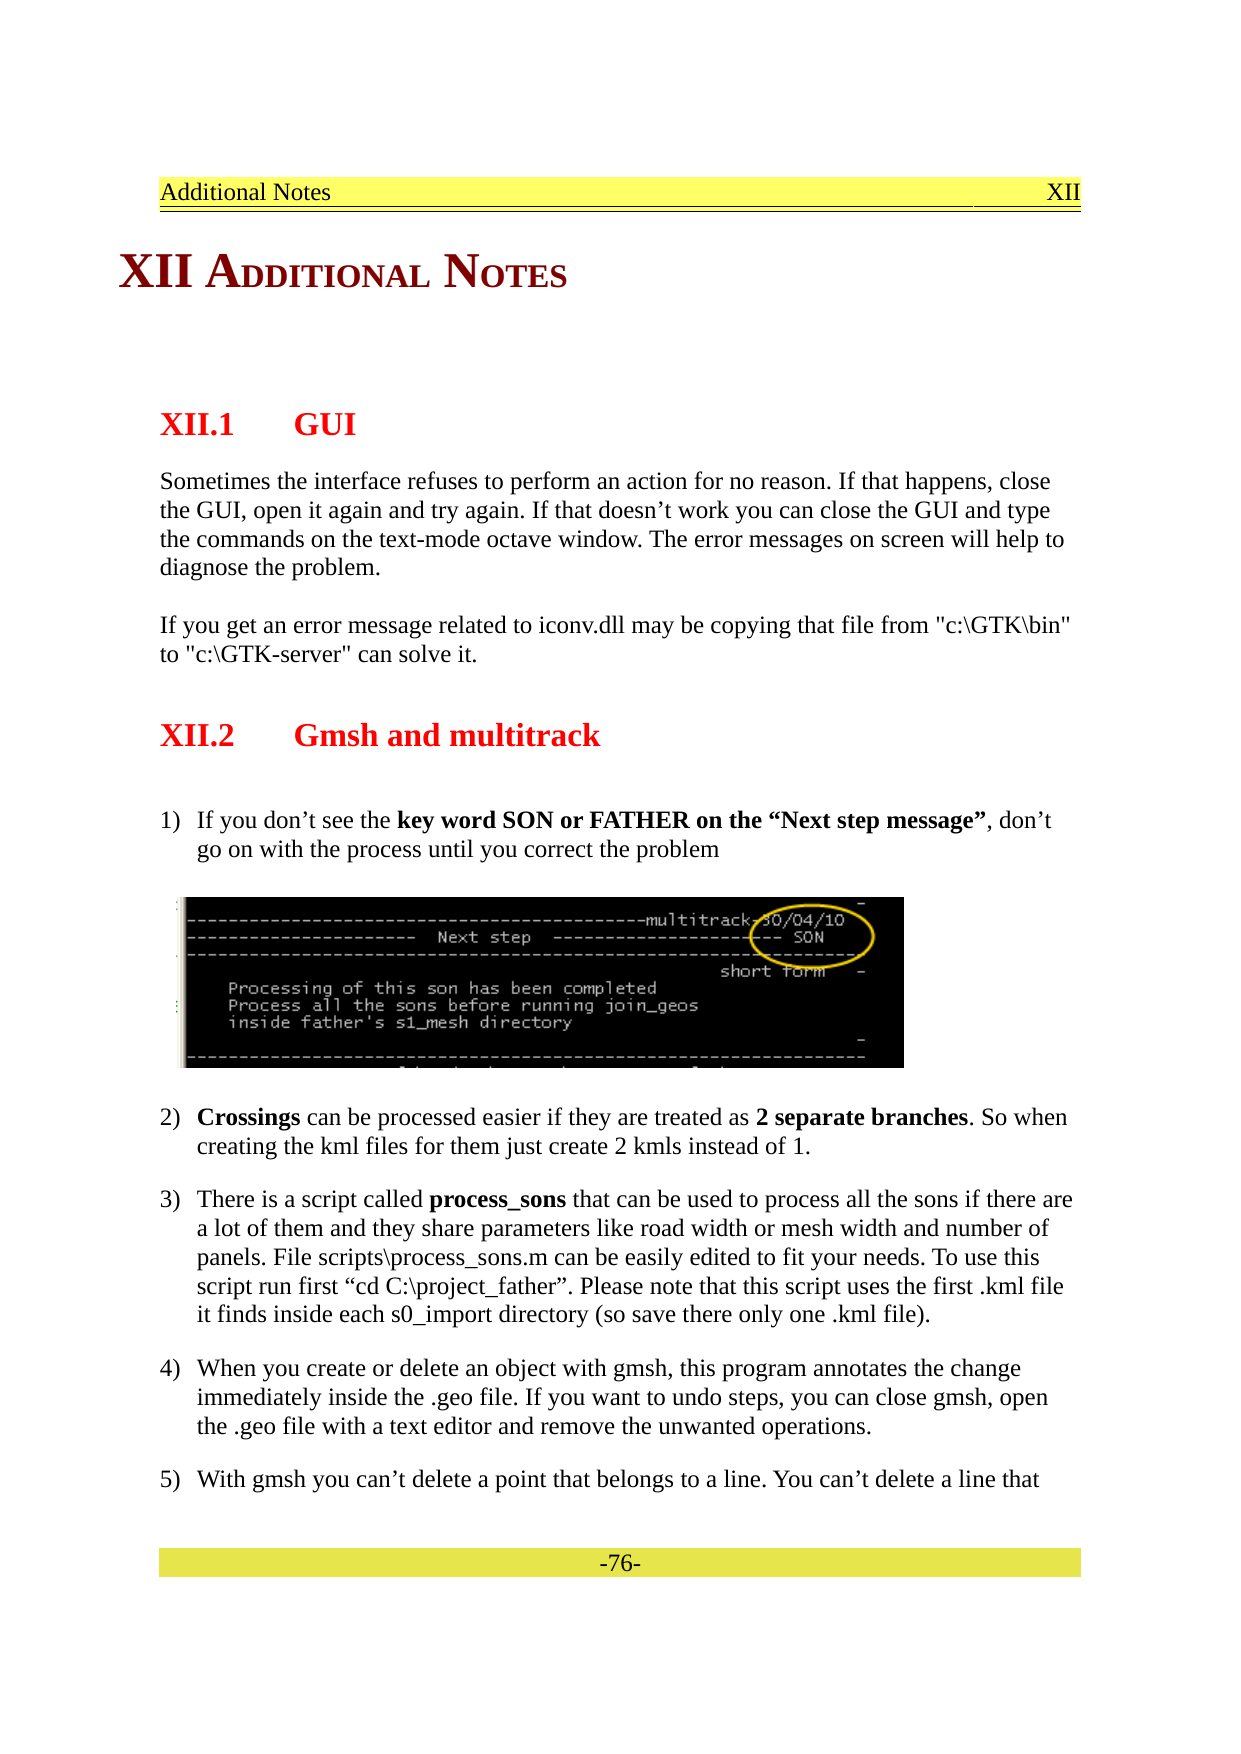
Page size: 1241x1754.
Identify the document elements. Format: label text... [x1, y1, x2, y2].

picture [176, 897, 904, 1068]
subtitle GUI [159, 404, 1081, 443]
subtitle Gmsh and multitrack [159, 715, 1081, 753]
list There is a script called process_sons that can be used to process all the sons if there are a lot of them and they share parameters like road width or mesh width and number of panels. File scripts\process_sons.m can be easily edited to fit your needs. To use this script run first “cd C:\project_father”. Please note that this script uses the first .kml file it finds inside each s0_import directory (so save there only one .kml file). [159, 1184, 1081, 1328]
list When you create or delete an object with gmsh, this program annotates the change immediately inside the .geo file. If you want to undo steps, you can close gmsh, open the .geo file with a text editor and remove the unwanted operations. [159, 1353, 1081, 1439]
list With gmsh you can’t delete a point that belongs to a line. You can’t delete a line that [159, 1464, 1081, 1493]
subtitle Additional Notes [118, 240, 1081, 298]
list Crossings can be processed easier if they are treated as 2 separate branches. So when creating the kml files for them just create 2 kmls instead of 1. [159, 1102, 1081, 1159]
text If you get an error message related to iconv.dll may be copying that file from "c:\GTK\bin" to "c:\GTK-server" can solve it. [159, 610, 1081, 667]
list If you don’t see the key word SON or FATHER on the “Next step message”, don’t go on with the process until you correct the problem [159, 806, 1081, 863]
text Sometimes the interface refuses to perform an action for no reason. If that happens, close the GUI, open it again and try again. If that doesn’t work you can close the GUI and type the commands on the text-mode octave window. The error messages on screen will help to diagnose the problem. [159, 466, 1081, 581]
